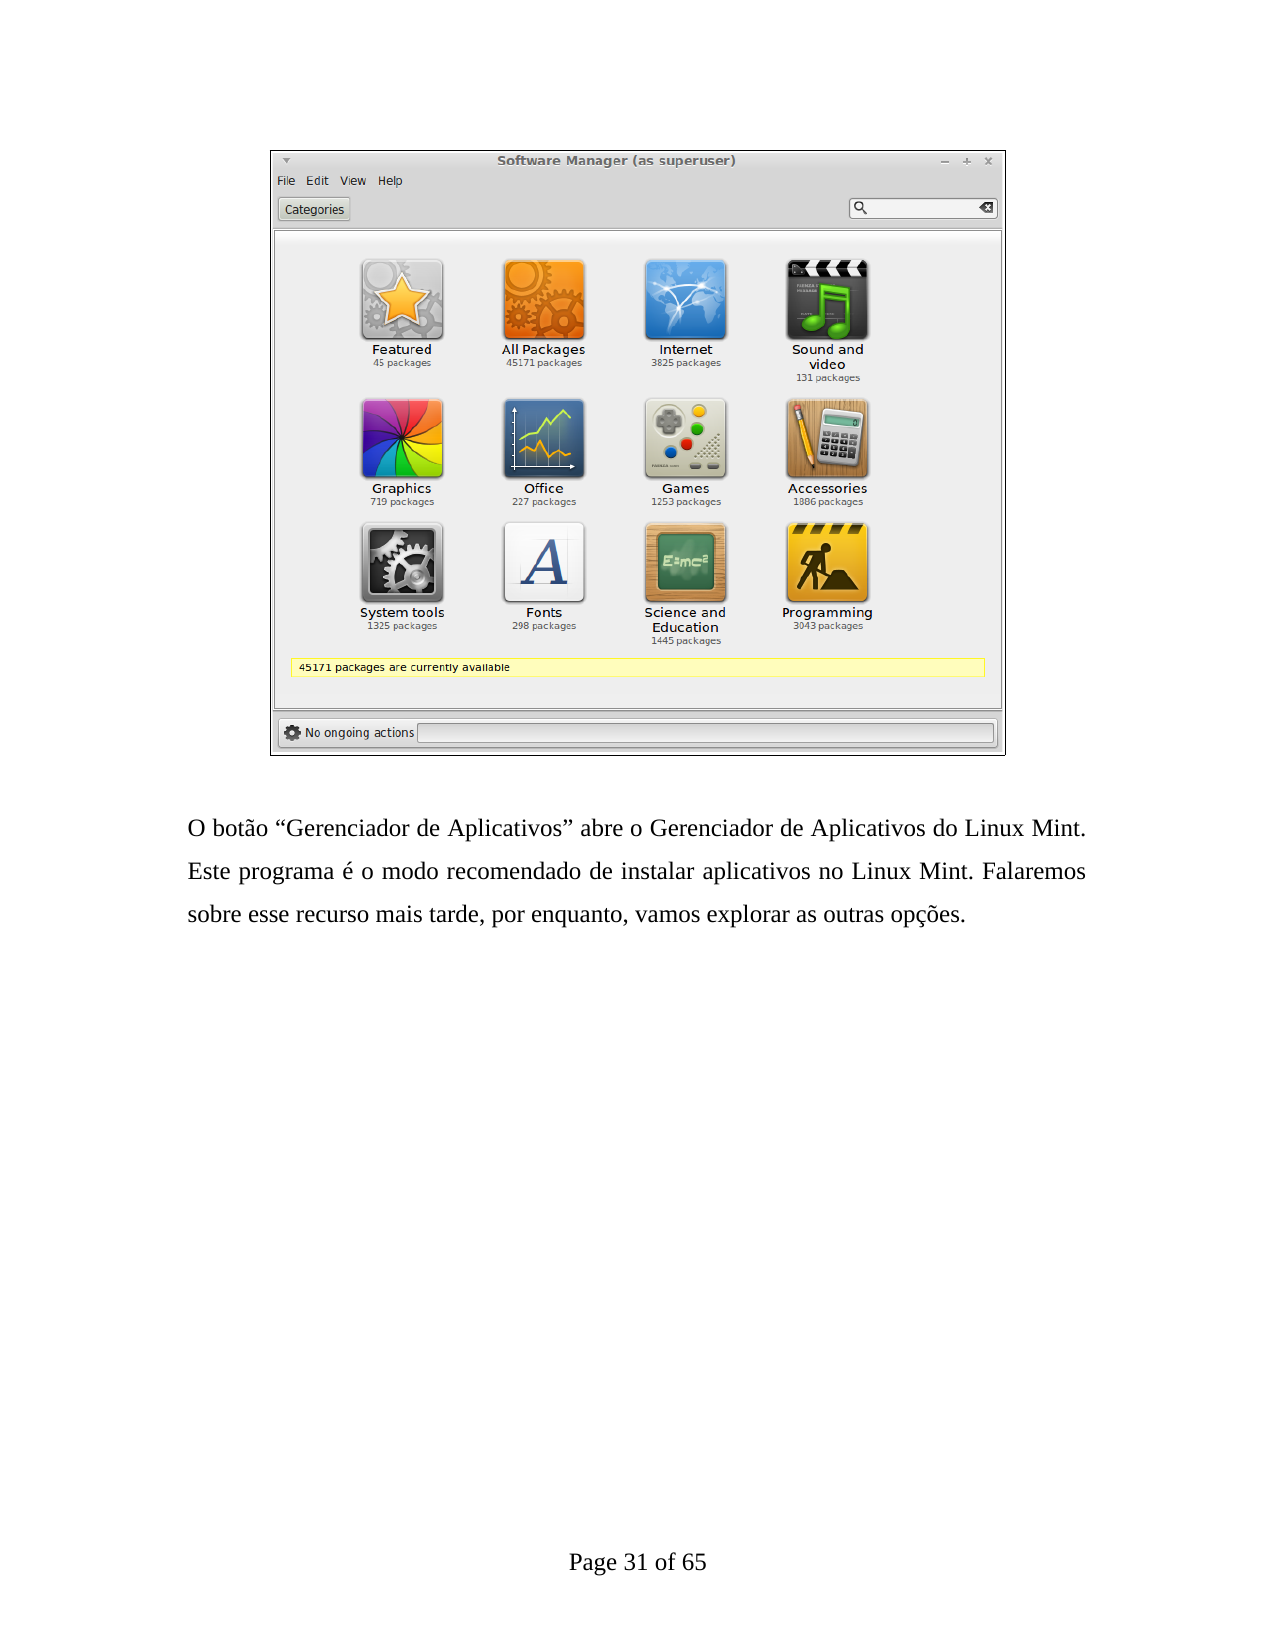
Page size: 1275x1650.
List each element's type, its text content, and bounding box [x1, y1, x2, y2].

text O botão “Gerenciador de Aplicativos” abre o Gerenciador de Aplicativos do Linux Mint. Este programa é o modo recomendado de instalar aplicativos no Linux Mint. Falaremos sobre esse recurso mais tarde, por enquanto, vamos explorar as outras opções. [187, 813, 1087, 928]
picture [272, 153, 1003, 752]
